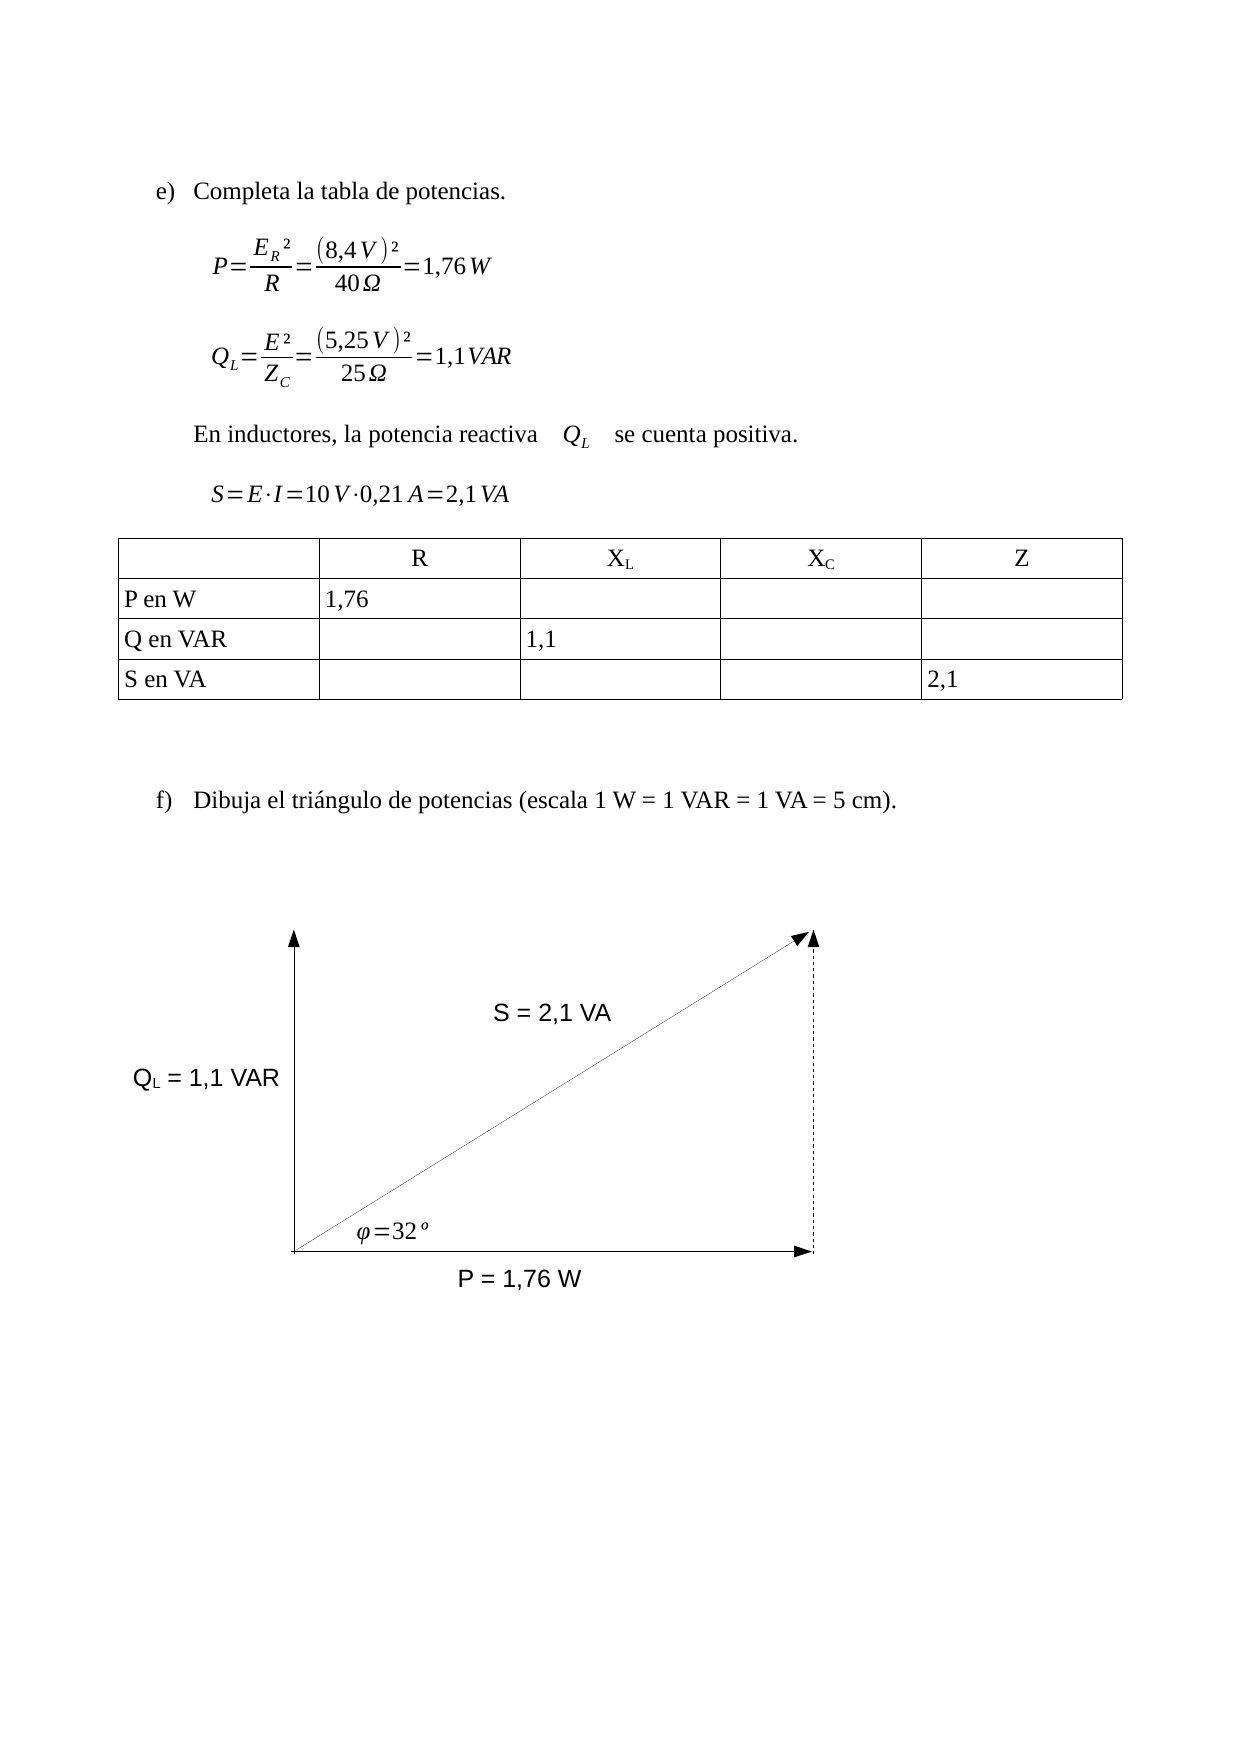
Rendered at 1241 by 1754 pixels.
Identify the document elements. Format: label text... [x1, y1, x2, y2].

table_header Z [922, 539, 1122, 578]
table_header R [320, 539, 520, 578]
table_header XC [721, 539, 921, 578]
table_cell [721, 579, 921, 618]
table_cell [922, 619, 1122, 659]
table_cell [721, 619, 921, 659]
table_header [119, 539, 319, 578]
table_cell [521, 579, 720, 618]
table_cell [320, 660, 520, 699]
table_cell [320, 619, 520, 659]
list Completa la tabla de potencias. [156, 176, 1122, 204]
list En inductores, la potencia reactiva se cuenta positiva. [156, 419, 1122, 452]
table_cell P en W [119, 579, 319, 618]
table_cell 1,76 [320, 579, 520, 618]
table_cell S en VA [119, 660, 319, 699]
table_header XL [521, 539, 720, 578]
table_cell Q en VAR [119, 619, 319, 659]
table_cell [721, 660, 921, 699]
table_cell 1,1 [521, 619, 720, 659]
list Dibuja el triángulo de potencias (escala 1 W = 1 VAR = 1 VA = 5 cm). [156, 785, 1122, 814]
table_cell [922, 579, 1122, 618]
table_cell 2,1 [922, 660, 1122, 699]
table_cell [521, 660, 720, 699]
